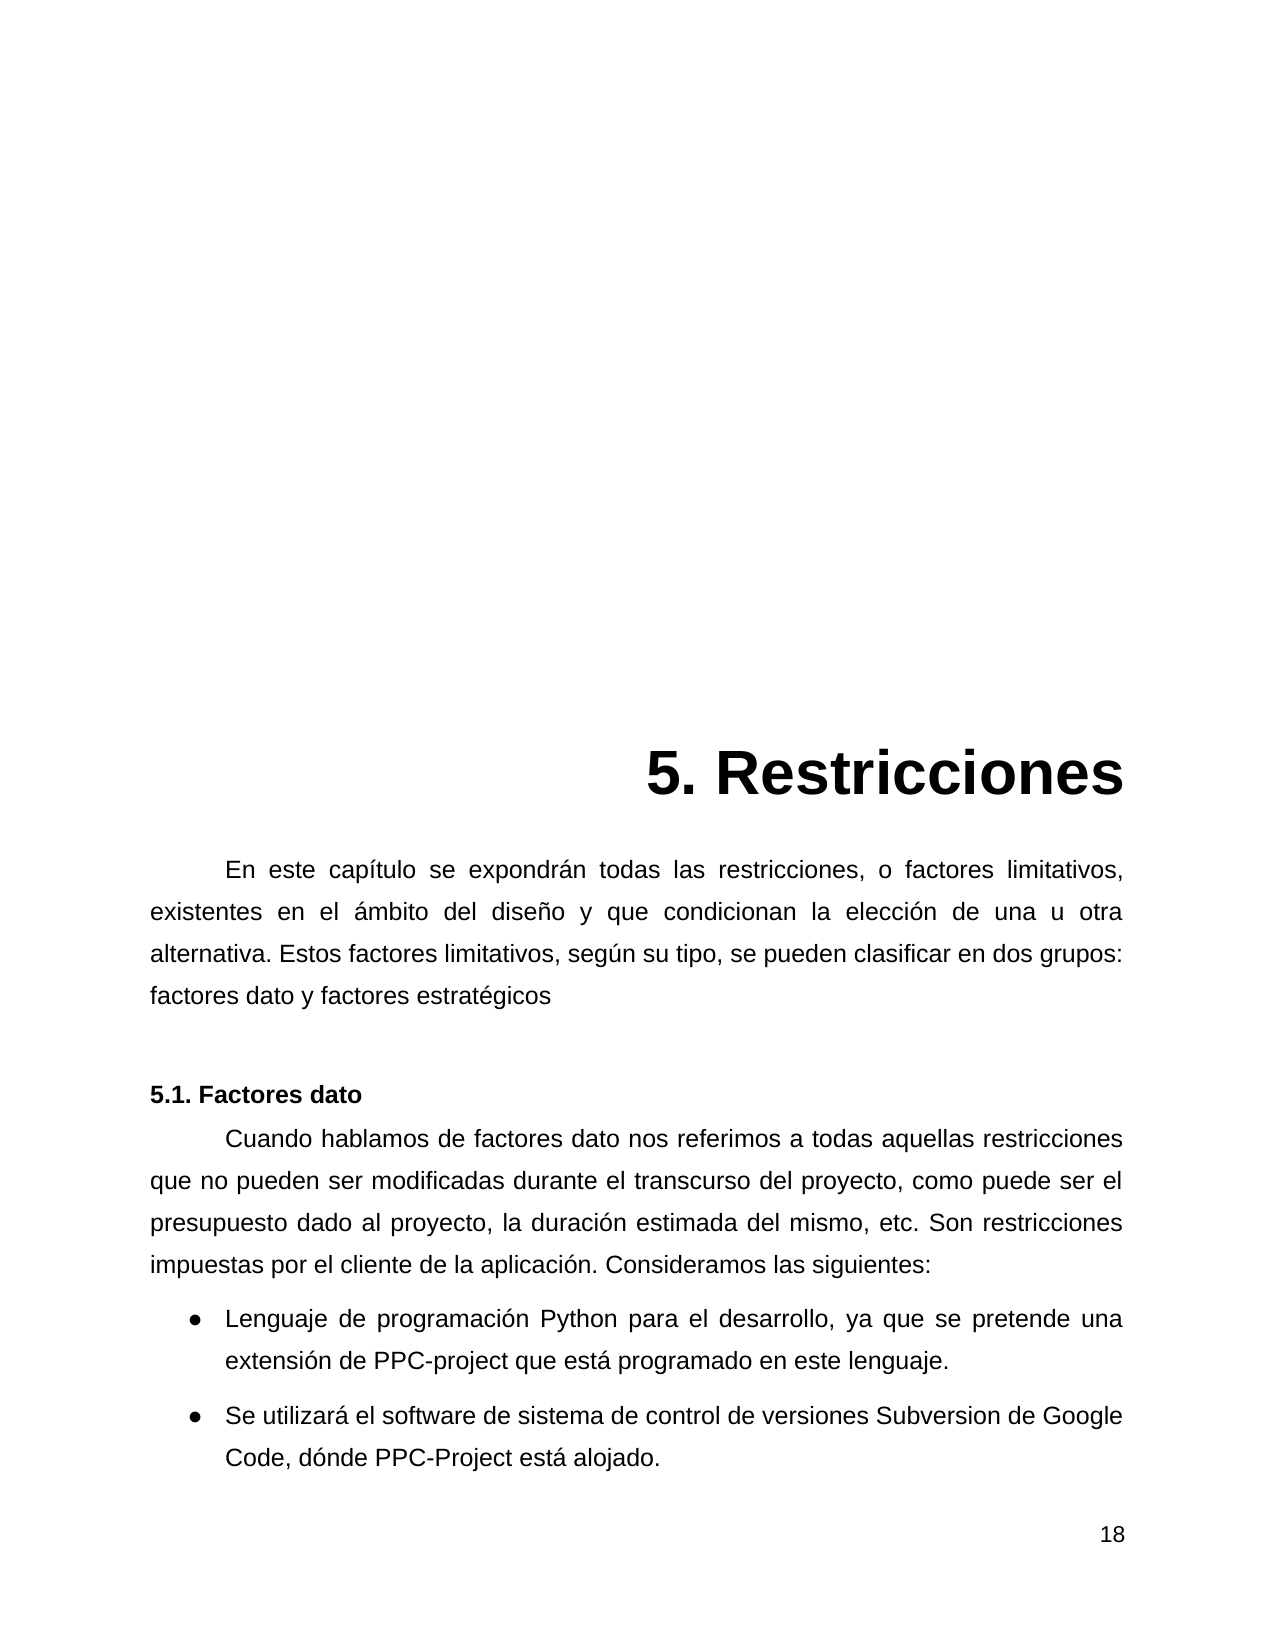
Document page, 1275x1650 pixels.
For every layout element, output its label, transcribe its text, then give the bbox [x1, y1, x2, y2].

text 5. Restricciones [150, 737, 1125, 807]
text 5.1. Factores dato [150, 1081, 1125, 1109]
list Lenguaje de programación Python para el desarrollo, ya que se pretende una extensión de PPC-project que está programado en este lenguaje. [187, 1305, 1125, 1375]
list Se utilizará el software de sistema de control de versiones Subversion de Google Code, dónde PPC-Project está alojado. [187, 1402, 1125, 1471]
text Cuando hablamos de factores dato nos referimos a todas aquellas restricciones que no pueden ser modificadas durante el transcurso del proyecto, como puede ser el presupuesto dado al proyecto, la duración estimada del mismo, etc. Son restricciones impuestas por el cliente de la aplicación. Consideramos las siguientes: [150, 1125, 1125, 1279]
text En este capítulo se expondrán todas las restricciones, o factores limitativos, existentes en el ámbito del diseño y que condicionan la elección de una u otra alternativa. Estos factores limitativos, según su tipo, se pueden clasificar en dos grupos: factores dato y factores estratégicos [150, 856, 1125, 1010]
